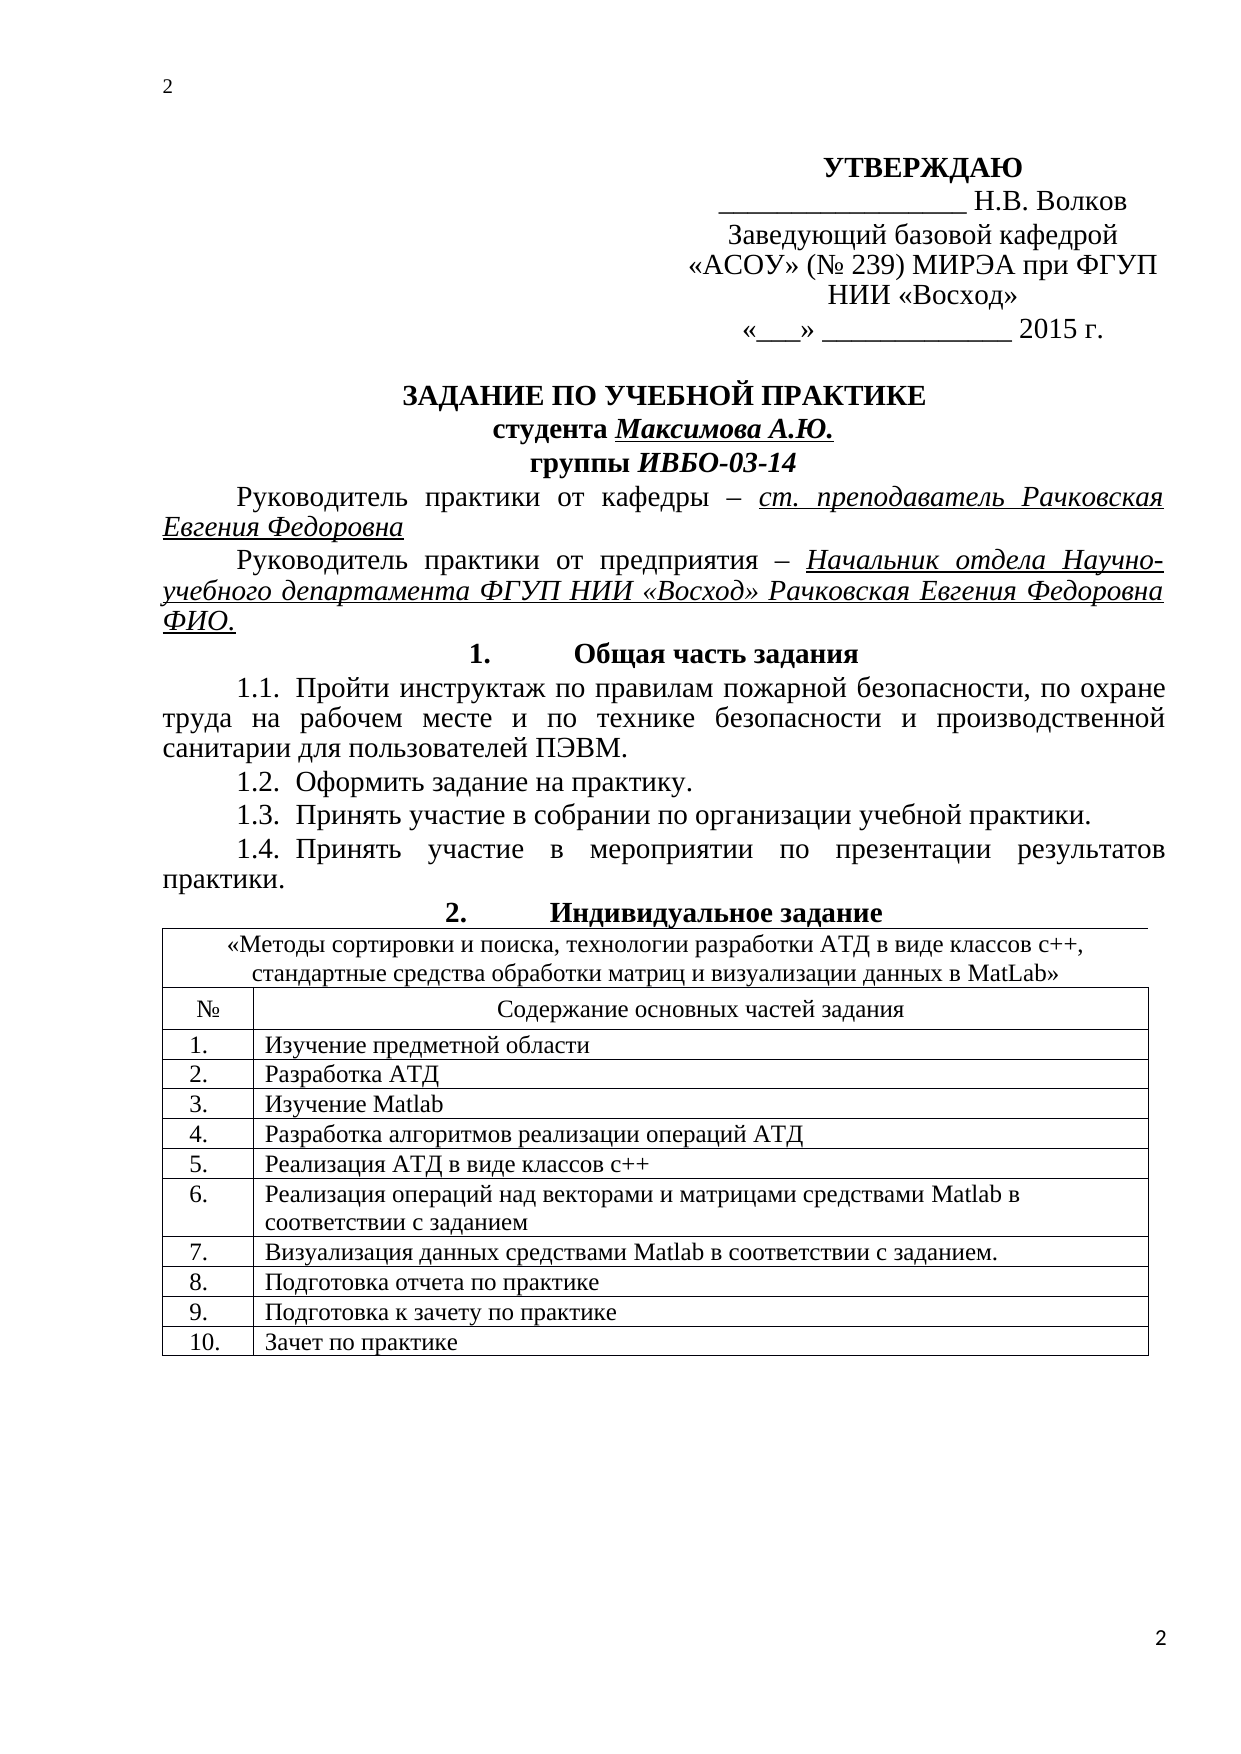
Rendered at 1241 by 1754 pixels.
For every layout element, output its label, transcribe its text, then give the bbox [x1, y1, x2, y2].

table_cell Разработка алгоритмов реализации операций АТД [254, 1119, 1148, 1148]
table_cell [163, 1119, 253, 1148]
text Заведующий базовой кафедрой «АСОУ» (№ 239) МИРЭА при ФГУП НИИ «Восход» [679, 217, 1166, 311]
table_cell Изучение предметной области [254, 1030, 1148, 1058]
list Принять участие в собрании по организации учебной практики. [162, 797, 1166, 831]
table_header «Методы сортировки и поиска, технологии разработки АТД в виде классов с++, стандартные средства обработки матриц и визуализации данных в MatLab» [163, 929, 1148, 987]
table_cell Изучение Matlab [254, 1089, 1148, 1118]
table_cell [163, 1030, 253, 1058]
table_cell [163, 1179, 253, 1236]
table_cell [163, 1060, 253, 1088]
text ЗАДАНИЕ ПО УЧЕБНОЙ ПРАКТИКЕ [162, 378, 1166, 412]
table_cell [163, 1237, 253, 1266]
text группы ИВБО-03-14 [162, 445, 1166, 479]
text Руководитель практики от предприятия – Начальник отдела Научно-учебного департамента ФГУП НИИ «Восход» Рачковская Евгения Федоровна ФИО. [162, 542, 1166, 636]
table_cell Подготовка к зачету по практике [254, 1297, 1148, 1326]
table_cell № [163, 988, 253, 1029]
table_cell Реализация АТД в виде классов с++ [254, 1149, 1148, 1178]
table_cell [163, 1089, 253, 1118]
text Руководитель практики от кафедры – ст. преподаватель Рачковская Евгения Федоровна [162, 479, 1166, 542]
text «___» _____________ 2015 г. [162, 311, 1166, 344]
table_cell Реализация операций над векторами и матрицами средствами Matlab в соответствии с заданием [254, 1179, 1148, 1236]
table_cell [163, 1149, 253, 1178]
table_cell [163, 1327, 253, 1355]
table_cell Зачет по практике [254, 1327, 1148, 1355]
list Индивидуальное задание [161, 895, 1166, 928]
list Общая часть задания [161, 636, 1166, 670]
list Принять участие в мероприятии по презентации результатов практики. [162, 831, 1166, 895]
table_cell Разработка АТД [254, 1060, 1148, 1088]
list Оформить задание на практику. [162, 764, 1166, 797]
table_cell [163, 1297, 253, 1326]
text _________________ Н.В. Волков [162, 183, 1166, 217]
text студента Максимова А.Ю. [162, 412, 1166, 445]
table_cell Визуализация данных средствами Matlab в соответствии с заданием. [254, 1237, 1148, 1266]
list Пройти инструктаж по правилам пожарной безопасности, по охране труда на рабочем месте и по технике безопасности и производственной санитарии для пользователей ПЭВМ. [162, 670, 1166, 764]
table_cell Подготовка отчета по практике [254, 1267, 1148, 1296]
table_cell [163, 1267, 253, 1296]
text УТВЕРЖДАЮ [162, 150, 1166, 183]
table_cell Содержание основных частей задания [254, 988, 1148, 1029]
